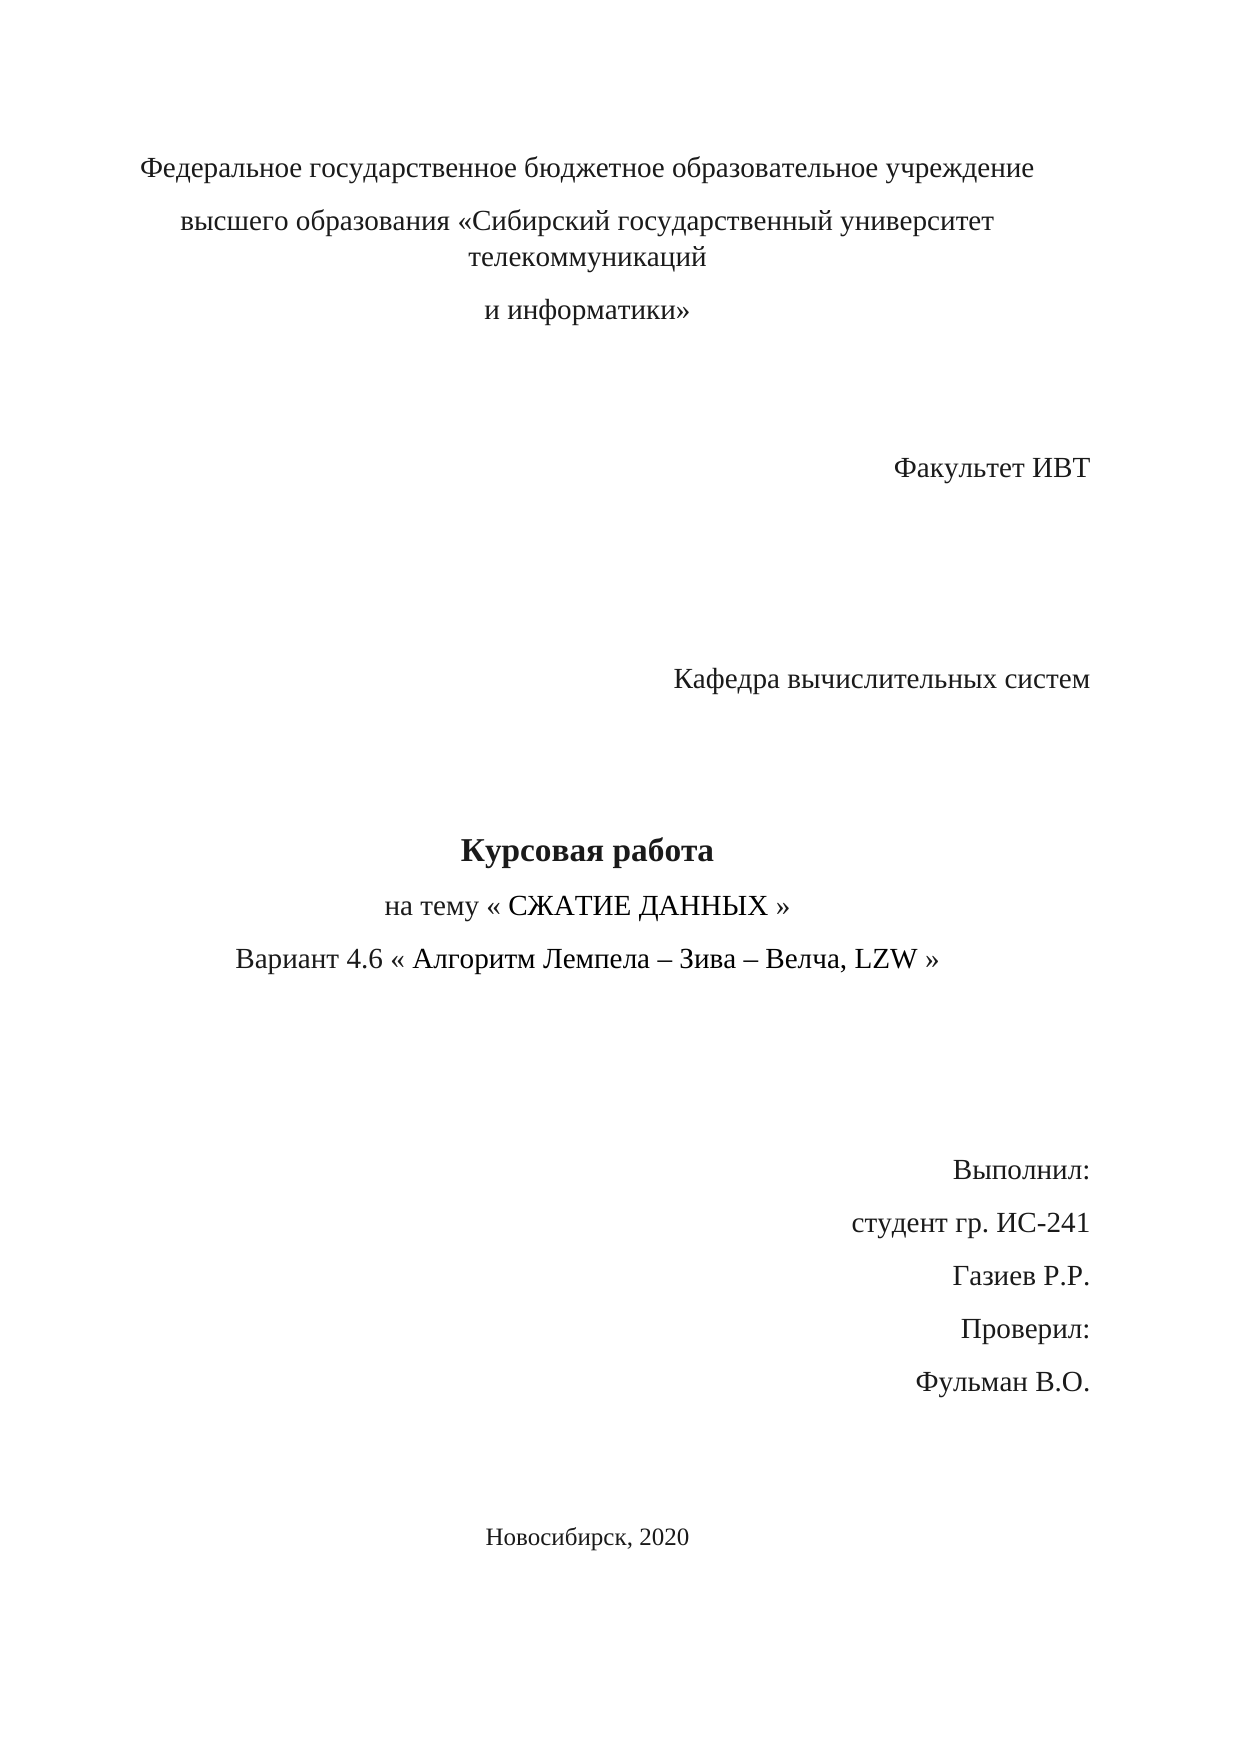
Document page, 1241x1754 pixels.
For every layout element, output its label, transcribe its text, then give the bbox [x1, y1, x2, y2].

text Кафедра вычислительных систем [84, 661, 1090, 695]
text студент гр. ИС-241 [84, 1205, 1090, 1239]
text на тему « СЖАТИЕ ДАННЫХ » [84, 888, 1090, 922]
text Курсовая работа [84, 830, 1090, 869]
text Новосибирск, 2020 [84, 1522, 1090, 1551]
text Проверил: [84, 1311, 1090, 1344]
text Факультет ИВТ [84, 450, 1090, 484]
text Газиев Р.Р. [84, 1258, 1090, 1292]
text Фульман В.О. [84, 1364, 1090, 1397]
text Федеральное государственное бюджетное образовательное учреждение [84, 150, 1090, 183]
text и информатики» [84, 292, 1090, 325]
text Вариант 4.6 « Алгоритм Лемпела – Зива – Велча, LZW » [84, 941, 1090, 975]
text высшего образования «Сибирский государственный университет телекоммуникаций [84, 203, 1090, 272]
text Выполнил: [84, 1152, 1090, 1186]
